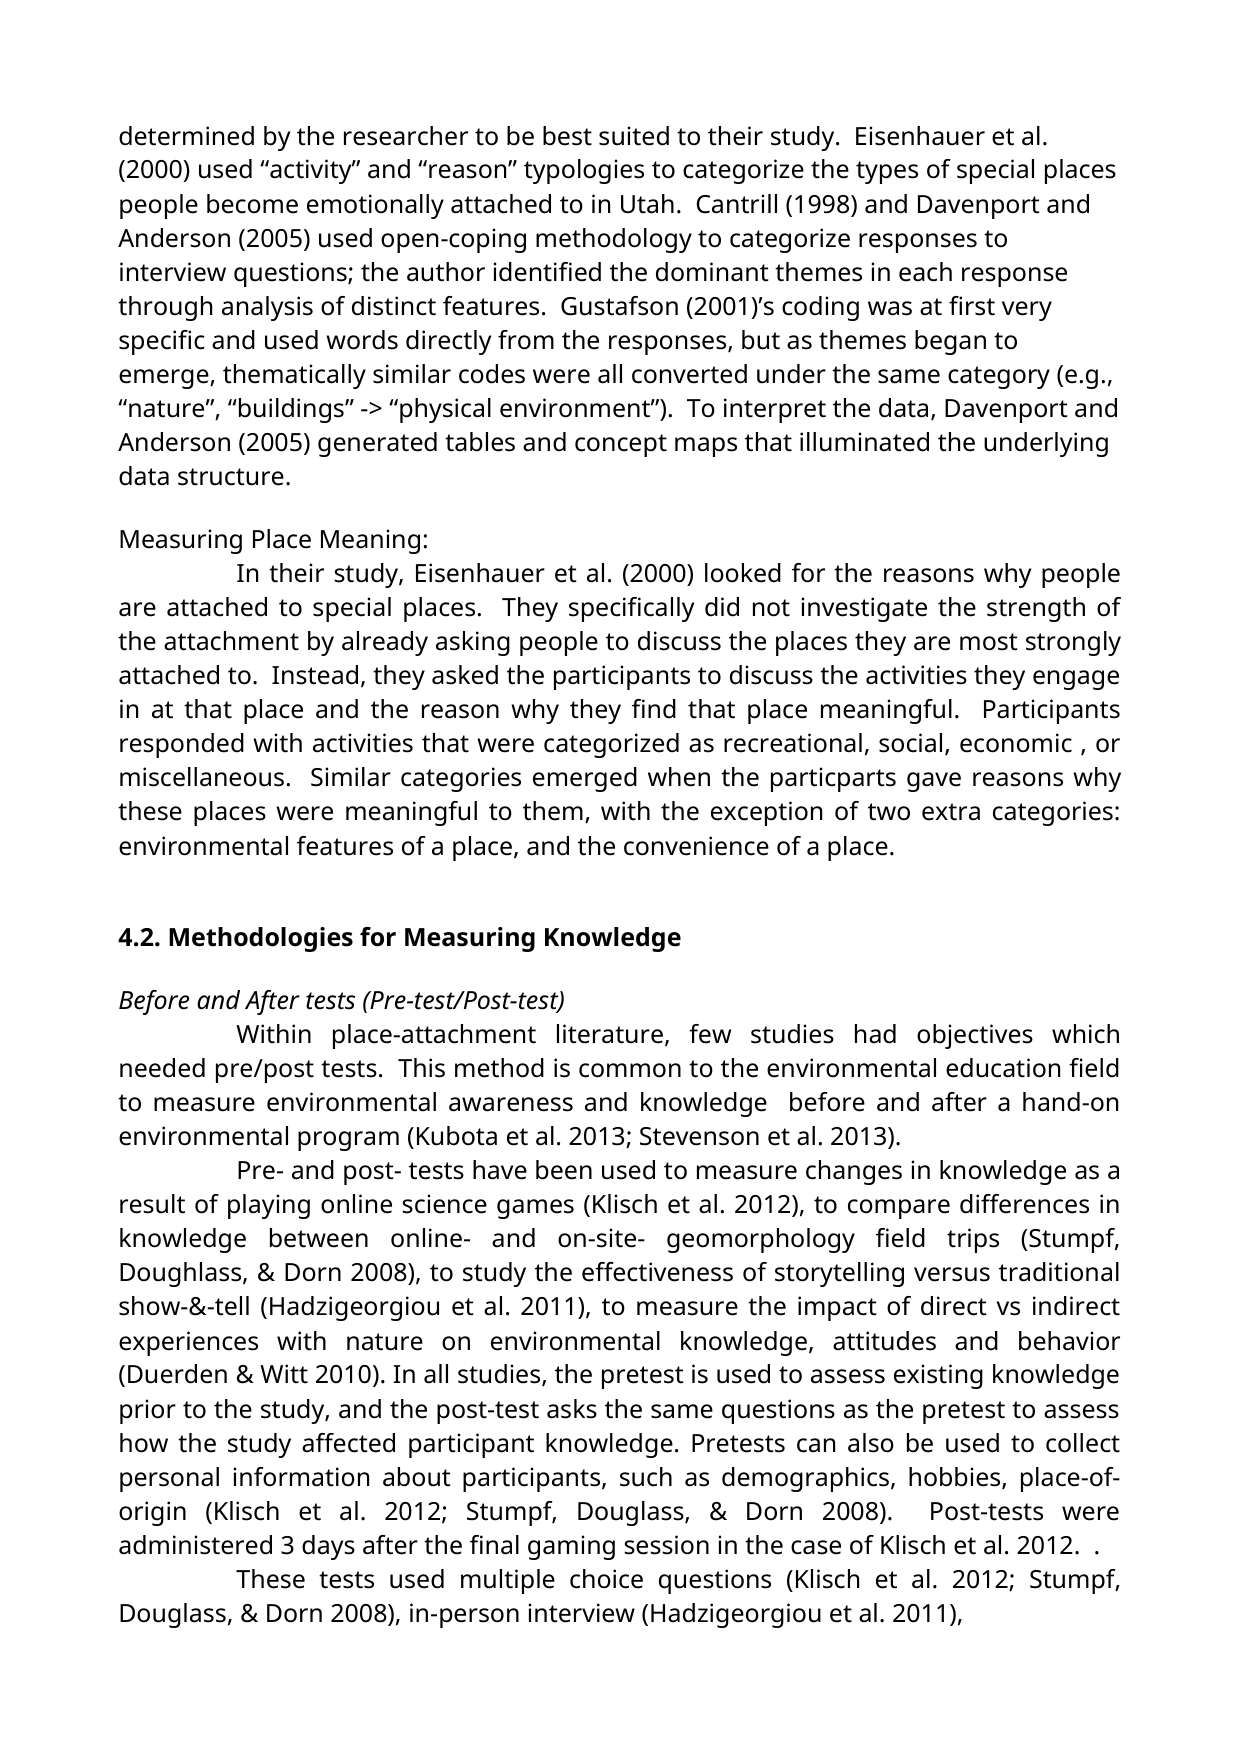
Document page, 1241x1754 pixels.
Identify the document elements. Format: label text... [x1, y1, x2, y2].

text In their study, Eisenhauer et al. (2000) looked for the reasons why people are attached to special places. They specifically did not investigate the strength of the attachment by already asking people to discuss the places they are most strongly attached to. Instead, they asked the participants to discuss the activities they engage in at that place and the reason why they find that place meaningful. Participants responded with activities that were categorized as recreational, social, economic , or miscellaneous. Similar categories emerged when the particparts gave reasons why these places were meaningful to them, with the exception of two extra categories: environmental features of a place, and the convenience of a place. [118, 556, 1122, 862]
text Pre- and post- tests have been used to measure changes in knowledge as a result of playing online science games (Klisch et al. 2012), to compare differences in knowledge between online- and on-site- geomorphology field trips (Stumpf, Doughlass, & Dorn 2008), to study the effectiveness of storytelling versus traditional show-&-tell (Hadzigeorgiou et al. 2011), to measure the impact of direct vs indirect experiences with nature on environmental knowledge, attitudes and behavior (Duerden & Witt 2010). In all studies, the pretest is used to assess existing knowledge prior to the study, and the post-test asks the same questions as the pretest to assess how the study affected participant knowledge. Pretests can also be used to collect personal information about participants, such as demographics, hobbies, place-of-origin (Klisch et al. 2012; Stumpf, Douglass, & Dorn 2008). Post-tests were administered 3 days after the final gaming session in the case of Klisch et al. 2012. . [118, 1153, 1122, 1562]
text 4.2. Methodologies for Measuring Knowledge [118, 920, 1122, 954]
text Before and After tests (Pre-test/Post-test) [118, 982, 1122, 1017]
text determined by the researcher to be best suited to their study. Eisenhauer et al. (2000) used “activity” and “reason” typologies to categorize the types of special places people become emotionally attached to in Utah. Cantrill (1998) and Davenport and Anderson (2005) used open-coping methodology to categorize responses to interview questions; the author identified the dominant themes in each response through analysis of distinct features. Gustafson (2001)’s coding was at first very specific and used words directly from the responses, but as themes began to emerge, thematically similar codes were all converted under the same category (e.g., “nature”, “buildings” -> “physical environment”). To interpret the data, Davenport and Anderson (2005) generated tables and concept maps that illuminated the underlying data structure. [118, 118, 1122, 493]
text These tests used multiple choice questions (Klisch et al. 2012; Stumpf, Douglass, & Dorn 2008), in-person interview (Hadzigeorgiou et al. 2011), [118, 1562, 1122, 1630]
text Within place-attachment literature, few studies had objectives which needed pre/post tests. This method is common to the environmental education field to measure environmental awareness and knowledge before and after a hand-on environmental program (Kubota et al. 2013; Stevenson et al. 2013). [118, 1017, 1122, 1153]
text Measuring Place Meaning: [118, 522, 1122, 556]
